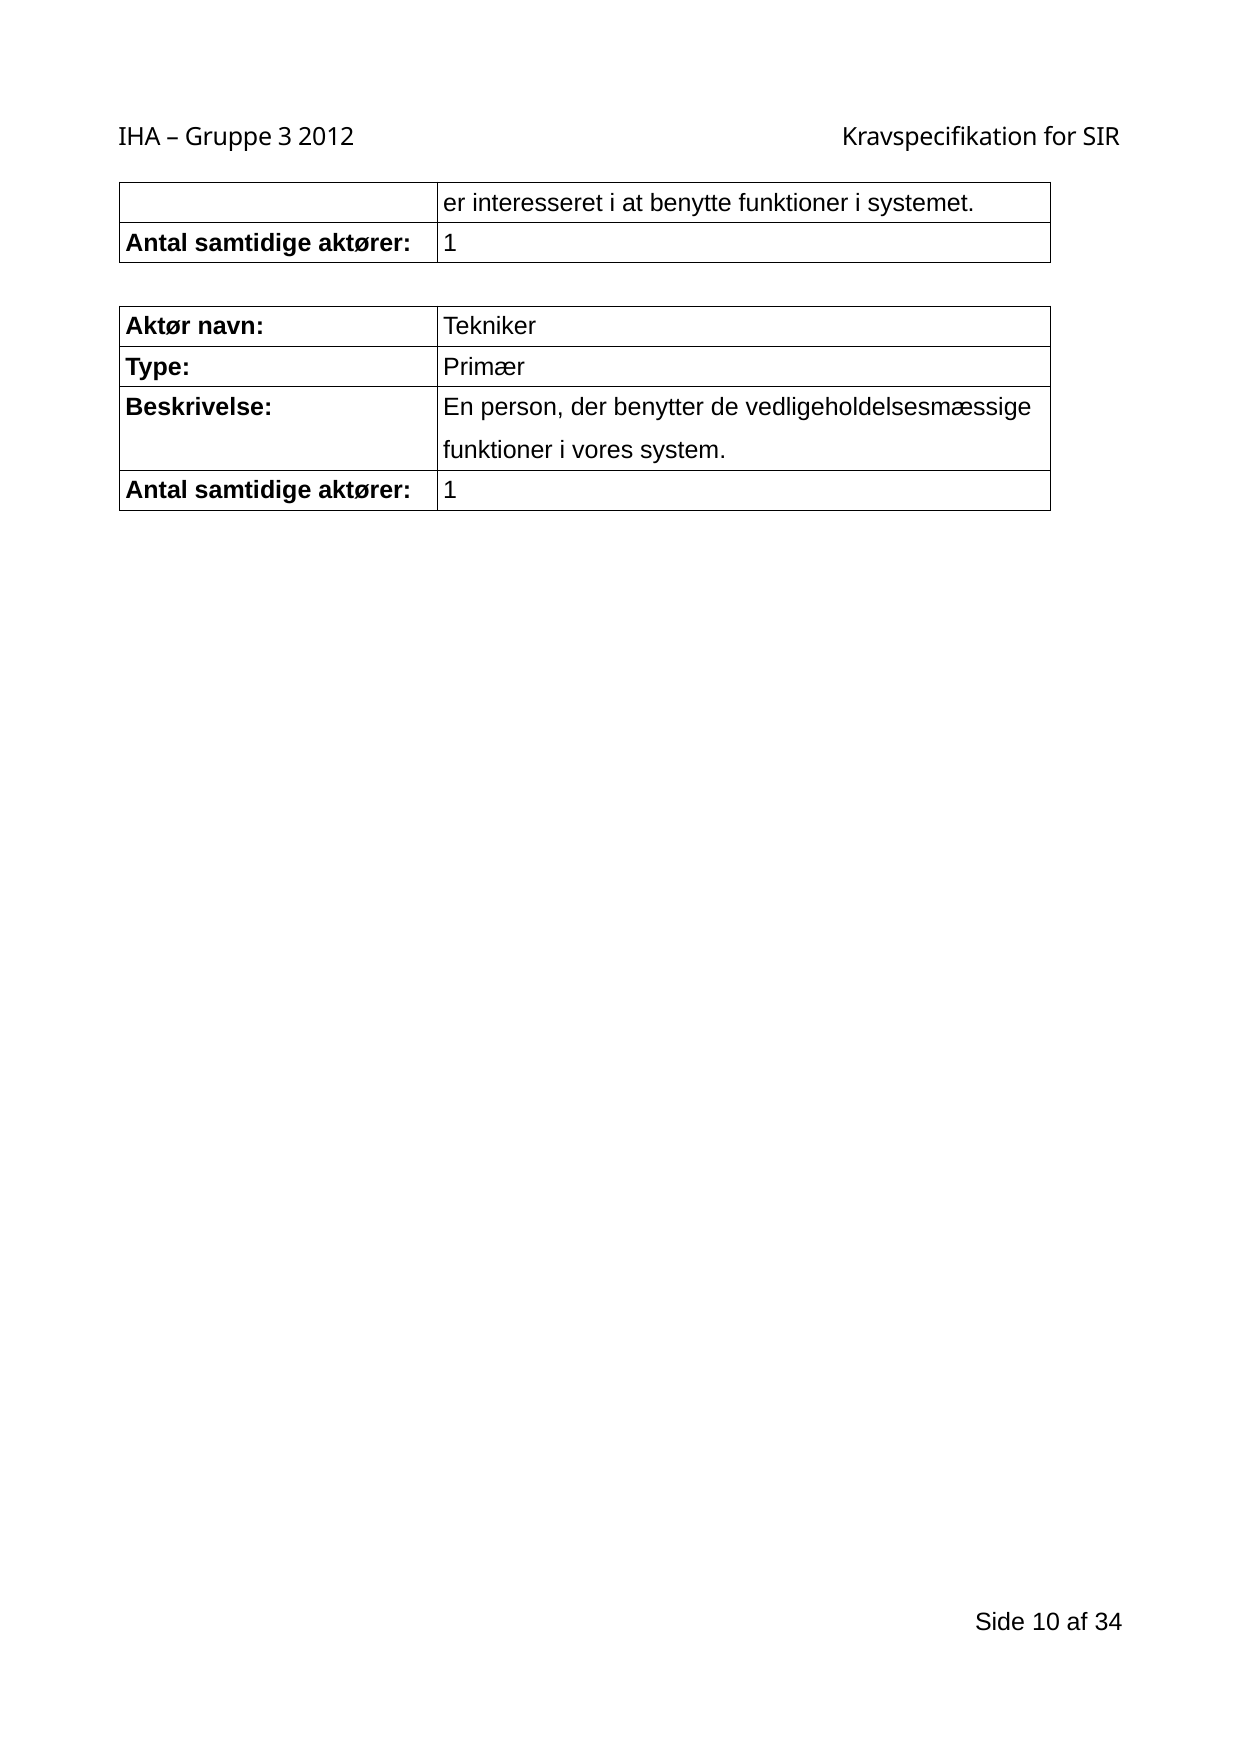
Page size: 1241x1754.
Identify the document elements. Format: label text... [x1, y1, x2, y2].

table_cell [120, 183, 437, 222]
table_cell 1 [438, 471, 1050, 510]
table_cell 1 [438, 223, 1050, 262]
table_header Aktør navn: [120, 307, 437, 346]
table_cell Antal samtidige aktører: [120, 471, 437, 510]
table_header Tekniker [438, 307, 1050, 346]
table_cell er interesseret i at benytte funktioner i systemet. [438, 183, 1050, 222]
table_cell Primær [438, 347, 1050, 386]
table_cell Beskrivelse: [120, 387, 437, 469]
table_cell En person, der benytter de vedligeholdelsesmæssige funktioner i vores system. [438, 387, 1050, 469]
table_cell Type: [120, 347, 437, 386]
table_cell Antal samtidige aktører: [120, 223, 437, 262]
